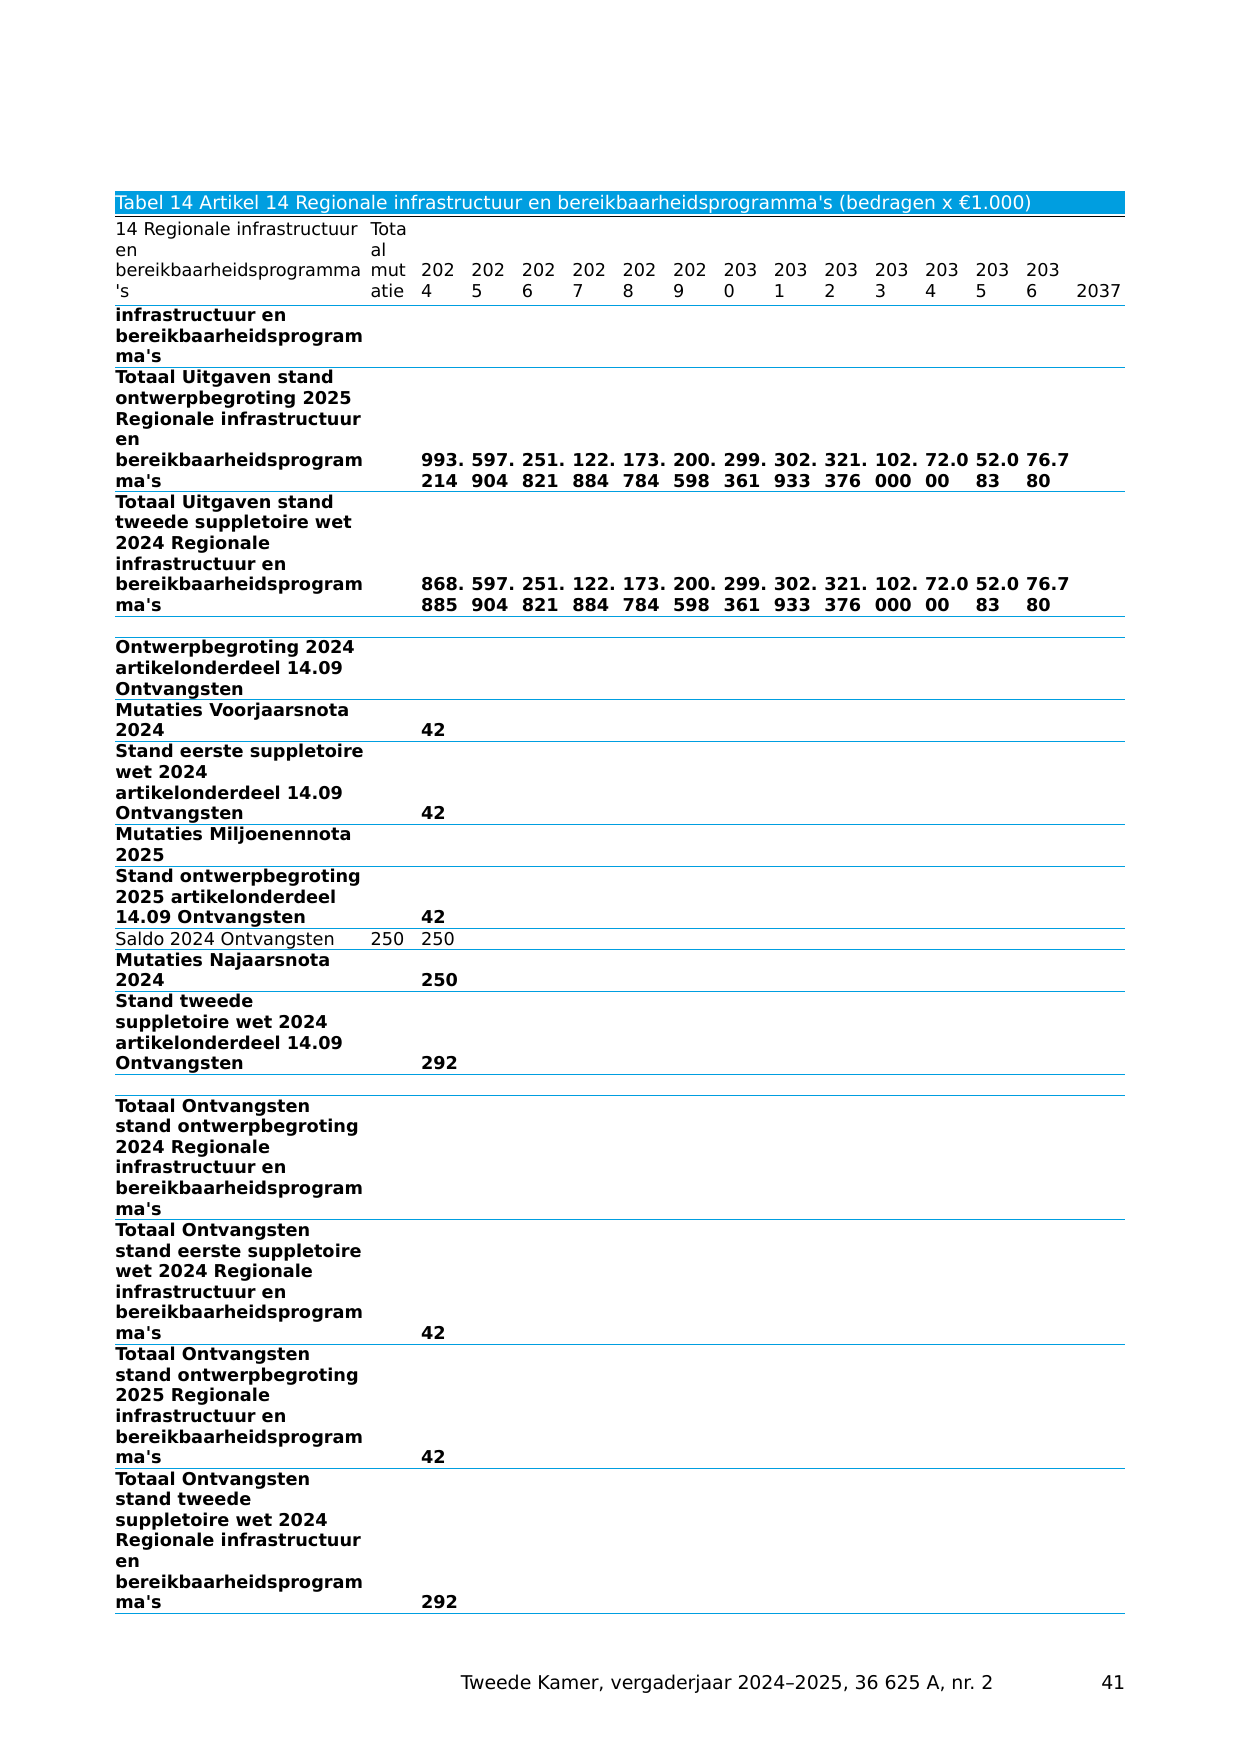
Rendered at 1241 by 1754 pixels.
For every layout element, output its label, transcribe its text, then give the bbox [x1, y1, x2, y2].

table_cell [368, 867, 418, 928]
table_cell [620, 992, 670, 1074]
table_cell [620, 1220, 670, 1344]
table_cell 52.083 [973, 368, 1023, 491]
table_cell [670, 1220, 720, 1344]
table_cell Totaal mutatie [368, 217, 418, 304]
table_cell [973, 742, 1023, 824]
table_cell [468, 1096, 519, 1219]
table_cell [771, 306, 821, 367]
table_cell Mutaties Najaarsnota 2024 [115, 950, 367, 991]
table_cell [821, 742, 872, 824]
table_cell [821, 992, 872, 1074]
table_cell [771, 950, 821, 991]
table_cell [569, 700, 619, 741]
table_cell [771, 1220, 821, 1344]
table_cell 2028 [620, 217, 670, 304]
table_cell 2034 [922, 217, 972, 304]
table_cell [872, 1096, 922, 1219]
table_cell [1023, 617, 1073, 637]
table_cell [670, 1469, 720, 1613]
table_cell [519, 992, 569, 1074]
table_cell 2037 [1073, 217, 1125, 304]
table_cell [720, 1075, 771, 1095]
table_cell 2029 [670, 217, 720, 304]
table_cell 42 [418, 700, 468, 741]
table_cell [771, 617, 821, 637]
table_cell [468, 992, 519, 1074]
table_cell Totaal Uitgaven stand tweede suppletoire wet 2024 Regionale infrastructuur en bereikbaarheidsprogramma's [115, 492, 367, 616]
table_cell [620, 638, 670, 699]
table_cell [468, 1075, 519, 1095]
table_cell [973, 700, 1023, 741]
table_cell 868.885 [418, 492, 468, 616]
table_cell [872, 617, 922, 637]
table_cell [973, 1220, 1023, 1344]
table_cell 299.361 [720, 368, 771, 491]
table_cell 2030 [720, 217, 771, 304]
table_cell [872, 929, 922, 949]
table_cell [468, 950, 519, 991]
table_cell [1073, 950, 1125, 991]
table_cell [519, 638, 569, 699]
table_cell [821, 700, 872, 741]
table_cell 2033 [872, 217, 922, 304]
table_cell Totaal Ontvangsten stand tweede suppletoire wet 2024 Regionale infrastructuur en bereikbaarheidsprogramma's [115, 1469, 367, 1613]
table_cell 76.780 [1023, 368, 1073, 491]
table_cell [720, 992, 771, 1074]
table_cell [1073, 1075, 1125, 1095]
table_cell [418, 638, 468, 699]
table_cell [922, 1469, 972, 1613]
table_cell [1073, 1469, 1125, 1613]
table_cell [620, 929, 670, 949]
table_cell [569, 306, 619, 367]
table_cell 14 Regionale infrastructuur en bereikbaarheidsprogramma's [115, 217, 367, 304]
table_cell [368, 825, 418, 866]
table_cell [973, 825, 1023, 866]
table_cell 42 [418, 742, 468, 824]
table_cell [872, 867, 922, 928]
table_cell 2032 [821, 217, 872, 304]
table_cell infrastructuur en bereikbaarheidsprogramma's [115, 306, 367, 367]
table_cell 173.784 [620, 492, 670, 616]
table_cell [771, 742, 821, 824]
table_cell [115, 1075, 367, 1095]
table_cell [368, 1220, 418, 1344]
table_cell [872, 1220, 922, 1344]
table_cell [368, 638, 418, 699]
table_cell [1073, 638, 1125, 699]
table_cell [418, 825, 468, 866]
table_cell [519, 1096, 569, 1219]
table_cell [720, 742, 771, 824]
table_cell [821, 950, 872, 991]
table_cell [872, 638, 922, 699]
table_cell [771, 1469, 821, 1613]
table_cell [670, 617, 720, 637]
table_cell [620, 306, 670, 367]
table_cell 42 [418, 1345, 468, 1468]
table_cell 2025 [468, 217, 519, 304]
table_cell [468, 825, 519, 866]
table_cell [872, 1345, 922, 1468]
table_cell 2026 [519, 217, 569, 304]
table_cell [519, 1469, 569, 1613]
table_cell [519, 742, 569, 824]
table_cell [720, 867, 771, 928]
table_cell [468, 306, 519, 367]
table_cell Ontwerpbegroting 2024 artikelonderdeel 14.09 Ontvangsten [115, 638, 367, 699]
table_cell [1023, 306, 1073, 367]
table_cell [821, 1075, 872, 1095]
table_cell [922, 1096, 972, 1219]
table_cell [670, 638, 720, 699]
table_cell 597.904 [468, 368, 519, 491]
table_cell [922, 825, 972, 866]
table_cell 597.904 [468, 492, 519, 616]
table_cell [771, 929, 821, 949]
table_cell [418, 617, 468, 637]
table_cell [368, 950, 418, 991]
table_cell [720, 929, 771, 949]
table_cell 2031 [771, 217, 821, 304]
table_cell 42 [418, 1220, 468, 1344]
table_cell [1023, 742, 1073, 824]
table_cell [368, 306, 418, 367]
table_cell [569, 867, 619, 928]
table_cell [620, 867, 670, 928]
table_cell [1073, 492, 1125, 616]
table_cell 173.784 [620, 368, 670, 491]
table_cell [1023, 638, 1073, 699]
table_cell [1023, 1469, 1073, 1613]
table_cell [821, 1345, 872, 1468]
table_cell 251.821 [519, 492, 569, 616]
table_cell [973, 1075, 1023, 1095]
table_cell 321.376 [821, 368, 872, 491]
table_cell [922, 617, 972, 637]
table_cell [368, 992, 418, 1074]
table_cell [1073, 1345, 1125, 1468]
table_cell [872, 700, 922, 741]
table_cell [1073, 617, 1125, 637]
table_cell [368, 1345, 418, 1468]
table_cell [1023, 700, 1073, 741]
table_cell [115, 617, 367, 637]
table_cell [821, 867, 872, 928]
table_cell [872, 742, 922, 824]
table_cell [720, 638, 771, 699]
table_cell [771, 1075, 821, 1095]
table_cell [720, 1469, 771, 1613]
table_cell [620, 617, 670, 637]
table_cell [1073, 992, 1125, 1074]
table_cell [771, 700, 821, 741]
table_cell [922, 867, 972, 928]
table_cell [368, 492, 418, 616]
table_cell [569, 992, 619, 1074]
table_cell [620, 1469, 670, 1613]
table_cell [821, 1220, 872, 1344]
table_cell 2035 [973, 217, 1023, 304]
table_cell 302.933 [771, 368, 821, 491]
table_cell Saldo 2024 Ontvangsten [115, 929, 367, 949]
table_cell [720, 617, 771, 637]
table_cell [468, 1220, 519, 1344]
table_cell [973, 306, 1023, 367]
table_cell 76.780 [1023, 492, 1073, 616]
table_cell [519, 1345, 569, 1468]
table_cell 993.214 [418, 368, 468, 491]
table_cell [368, 742, 418, 824]
table_cell [1073, 929, 1125, 949]
table_cell [670, 1096, 720, 1219]
table_cell 122.884 [569, 368, 619, 491]
table_cell Totaal Ontvangsten stand ontwerpbegroting 2024 Regionale infrastructuur en bereikbaarheidsprogramma's [115, 1096, 367, 1219]
table_cell [519, 950, 569, 991]
table_cell [468, 638, 519, 699]
table_cell [922, 929, 972, 949]
table_cell 42 [418, 867, 468, 928]
table_cell [468, 742, 519, 824]
table_cell [821, 1096, 872, 1219]
table_cell [569, 1075, 619, 1095]
table_cell [1023, 1345, 1073, 1468]
table_cell [468, 617, 519, 637]
table_cell 250 [418, 929, 468, 949]
table_cell [569, 1220, 619, 1344]
table_cell [720, 825, 771, 866]
table_cell 122.884 [569, 492, 619, 616]
table_cell [569, 1469, 619, 1613]
table_cell [821, 929, 872, 949]
table_cell [519, 1075, 569, 1095]
table_cell [720, 950, 771, 991]
table_cell [468, 1469, 519, 1613]
table_cell 2036 [1023, 217, 1073, 304]
table_cell [670, 950, 720, 991]
table_cell [519, 867, 569, 928]
table_cell [670, 992, 720, 1074]
table_cell [1073, 1096, 1125, 1219]
table_cell [771, 825, 821, 866]
table_cell 251.821 [519, 368, 569, 491]
table_cell [821, 825, 872, 866]
table_cell [670, 1345, 720, 1468]
table_cell [973, 617, 1023, 637]
table_cell [468, 1345, 519, 1468]
table_cell [821, 617, 872, 637]
table_cell [670, 867, 720, 928]
table_cell [468, 929, 519, 949]
table_cell [670, 1075, 720, 1095]
table_cell Stand ontwerpbegroting 2025 artikelonderdeel 14.09 Ontvangsten [115, 867, 367, 928]
table_cell [973, 950, 1023, 991]
table_cell [569, 825, 619, 866]
table_cell [569, 950, 619, 991]
table_cell 321.376 [821, 492, 872, 616]
table_cell [569, 617, 619, 637]
table_cell [620, 742, 670, 824]
table_cell [973, 1345, 1023, 1468]
table_cell [973, 1469, 1023, 1613]
table_cell [670, 700, 720, 741]
table_cell [468, 700, 519, 741]
table_cell [973, 638, 1023, 699]
table_cell 102.000 [872, 368, 922, 491]
table_cell [922, 992, 972, 1074]
table_cell [922, 1220, 972, 1344]
table_cell Totaal Ontvangsten stand ontwerpbegroting 2025 Regionale infrastructuur en bereikbaarheidsprogramma's [115, 1345, 367, 1468]
table_cell [418, 306, 468, 367]
table_cell [1073, 368, 1125, 491]
table_cell [922, 306, 972, 367]
table_cell [1023, 1096, 1073, 1219]
table_cell [569, 1096, 619, 1219]
table_cell [519, 617, 569, 637]
table_cell [1073, 700, 1125, 741]
table_cell [620, 825, 670, 866]
table_cell [872, 1075, 922, 1095]
table_cell [1023, 825, 1073, 866]
table_cell [368, 1075, 418, 1095]
table_cell [973, 867, 1023, 928]
table_cell [1023, 1220, 1073, 1344]
table_cell [670, 825, 720, 866]
table_cell [872, 1469, 922, 1613]
table_cell [1073, 1220, 1125, 1344]
table_cell [771, 1345, 821, 1468]
table_cell [620, 1075, 670, 1095]
table_cell 52.083 [973, 492, 1023, 616]
table_cell [569, 742, 619, 824]
table_cell [670, 742, 720, 824]
table_cell [922, 638, 972, 699]
table_cell [872, 825, 922, 866]
table_cell [973, 992, 1023, 1074]
table_cell [872, 992, 922, 1074]
table_cell [922, 950, 972, 991]
table_cell [872, 950, 922, 991]
table_cell 299.361 [720, 492, 771, 616]
table_cell [1073, 867, 1125, 928]
table_cell [771, 638, 821, 699]
table_cell Totaal Uitgaven stand ontwerpbegroting 2025 Regionale infrastructuur en bereikbaarheidsprogramma's [115, 368, 367, 491]
table_cell [519, 1220, 569, 1344]
table_cell [821, 638, 872, 699]
table_cell [821, 306, 872, 367]
table_cell 72.000 [922, 492, 972, 616]
table_cell [569, 638, 619, 699]
table_cell [620, 950, 670, 991]
table_cell [821, 1469, 872, 1613]
table_cell [519, 700, 569, 741]
table_cell [1073, 306, 1125, 367]
table_cell 2024 [418, 217, 468, 304]
table_cell [368, 1096, 418, 1219]
table_cell [720, 700, 771, 741]
table_cell [368, 700, 418, 741]
table_cell Stand eerste suppletoire wet 2024 artikelonderdeel 14.09 Ontvangsten [115, 742, 367, 824]
table_cell [1023, 929, 1073, 949]
table_cell [720, 1220, 771, 1344]
table_cell [569, 1345, 619, 1468]
table_cell [771, 867, 821, 928]
table_cell [620, 700, 670, 741]
table_cell [720, 1345, 771, 1468]
table_cell [1023, 867, 1073, 928]
table_cell [418, 1096, 468, 1219]
table_cell [973, 929, 1023, 949]
table_cell [368, 368, 418, 491]
table_cell 72.000 [922, 368, 972, 491]
table_cell [519, 306, 569, 367]
table_cell 200.598 [670, 368, 720, 491]
table_cell [620, 1096, 670, 1219]
table_cell [771, 992, 821, 1074]
table_cell Totaal Ontvangsten stand eerste suppletoire wet 2024 Regionale infrastructuur en bereikbaarheidsprogramma's [115, 1220, 367, 1344]
table_cell 102.000 [872, 492, 922, 616]
table_cell [973, 1096, 1023, 1219]
table_cell 250 [368, 929, 418, 949]
table_cell [368, 617, 418, 637]
table_cell [922, 742, 972, 824]
table_cell 250 [418, 950, 468, 991]
table_cell [620, 1345, 670, 1468]
table_cell [670, 306, 720, 367]
table_cell [468, 867, 519, 928]
table_cell [771, 1096, 821, 1219]
table_cell [922, 1075, 972, 1095]
table_cell [720, 306, 771, 367]
table_cell [1073, 825, 1125, 866]
table_cell [569, 929, 619, 949]
table_cell [519, 929, 569, 949]
table_cell [519, 825, 569, 866]
table_cell [1073, 742, 1125, 824]
table_cell 302.933 [771, 492, 821, 616]
table_cell [872, 306, 922, 367]
table_cell [720, 1096, 771, 1219]
table_cell 292 [418, 992, 468, 1074]
table_cell [368, 1469, 418, 1613]
table_cell [922, 1345, 972, 1468]
table_cell [922, 700, 972, 741]
table_cell [1023, 950, 1073, 991]
table_cell Mutaties Miljoenennota 2025 [115, 825, 367, 866]
table_cell [1023, 1075, 1073, 1095]
table_cell 200.598 [670, 492, 720, 616]
table_cell 2027 [569, 217, 619, 304]
table_cell Stand tweede suppletoire wet 2024 artikelonderdeel 14.09 Ontvangsten [115, 992, 367, 1074]
table_cell [1023, 992, 1073, 1074]
table_cell [670, 929, 720, 949]
table_cell 292 [418, 1469, 468, 1613]
table_cell Mutaties Voorjaarsnota 2024 [115, 700, 367, 741]
table_cell [418, 1075, 468, 1095]
